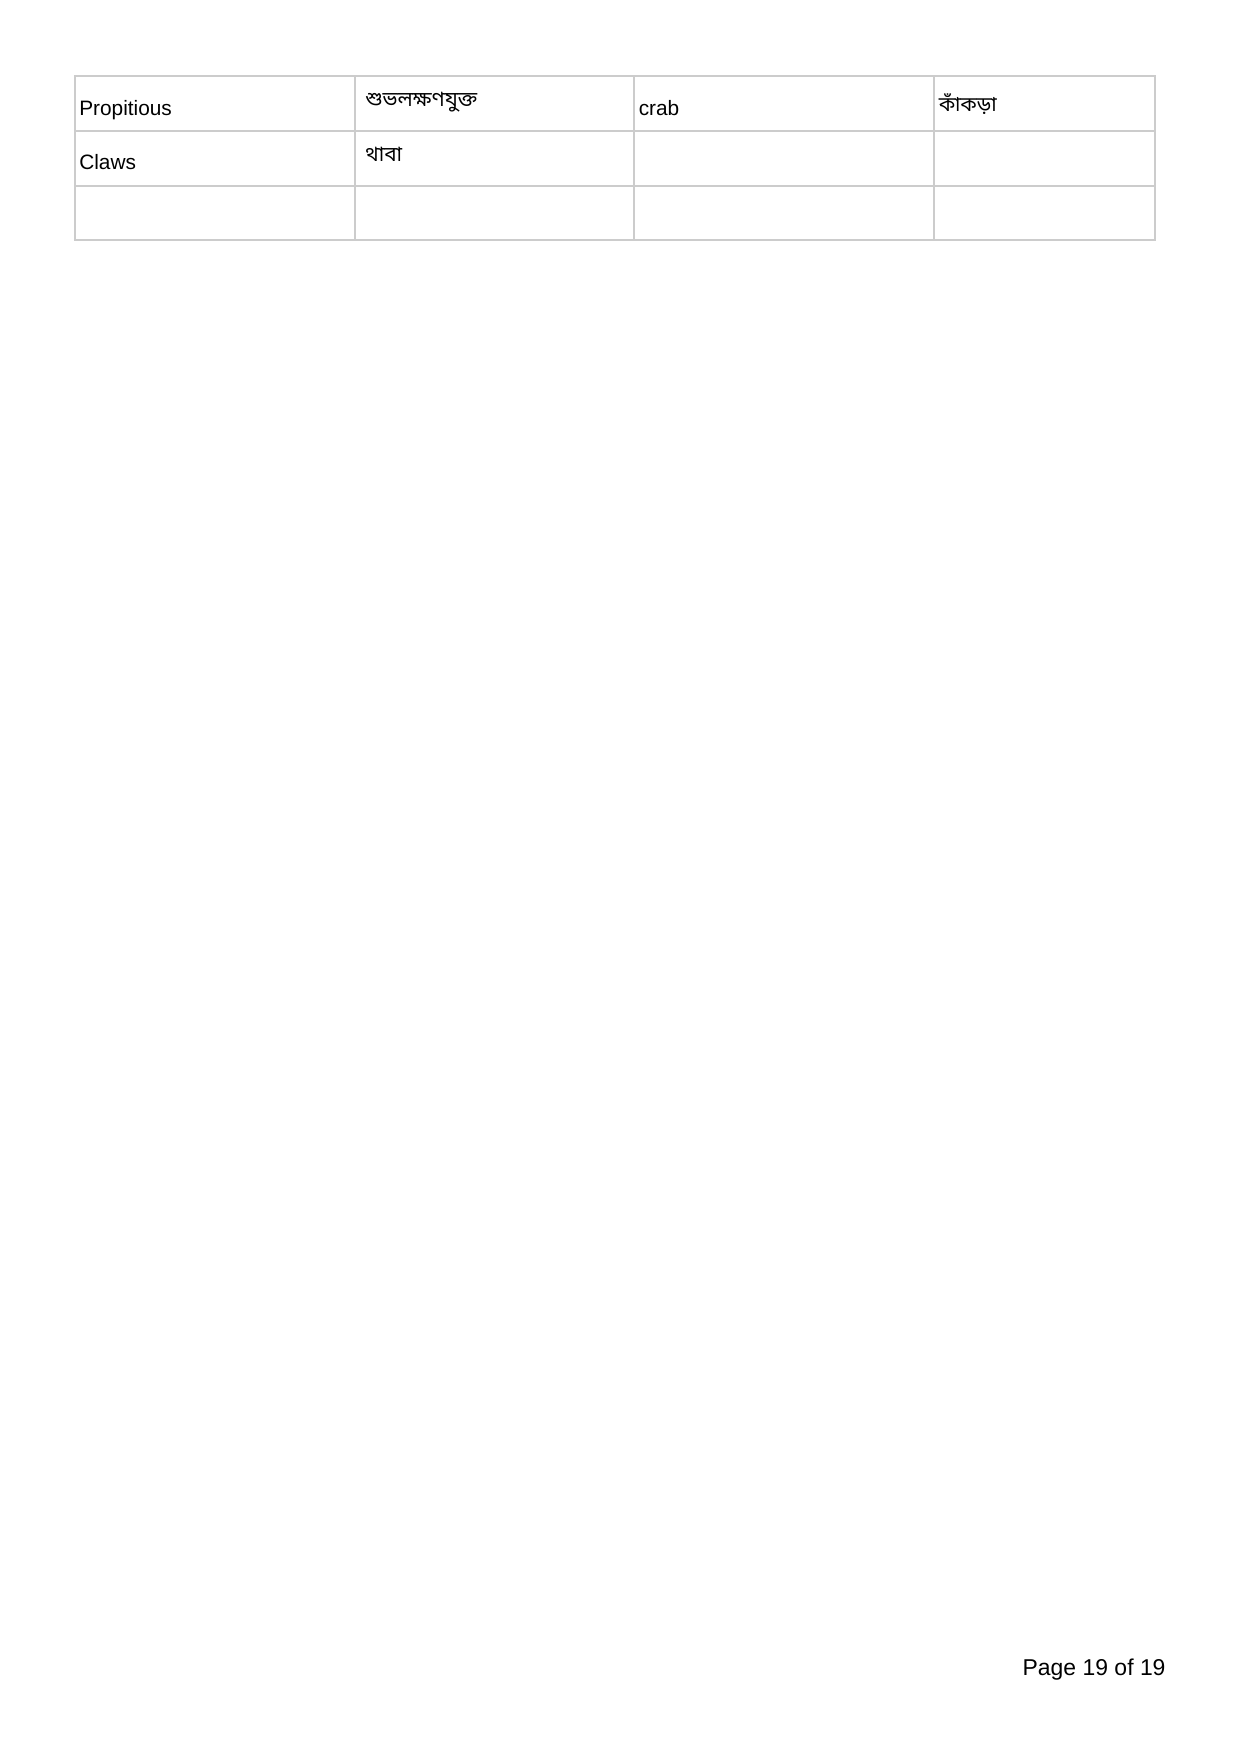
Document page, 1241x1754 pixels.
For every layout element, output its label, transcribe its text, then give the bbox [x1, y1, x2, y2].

table_cell [935, 187, 1154, 239]
table_cell [935, 132, 1154, 184]
table_cell [635, 187, 933, 239]
table_cell Propitious [76, 77, 354, 130]
table_cell [356, 187, 633, 239]
table_cell থাবা [356, 132, 633, 184]
table_cell crab [635, 77, 933, 130]
table_cell Claws [76, 132, 354, 184]
table_cell কাঁকড়া [935, 77, 1154, 130]
table_cell [635, 132, 933, 184]
table_cell [76, 187, 354, 239]
table_cell শুভলক্ষণযুক্ত [356, 77, 633, 130]
